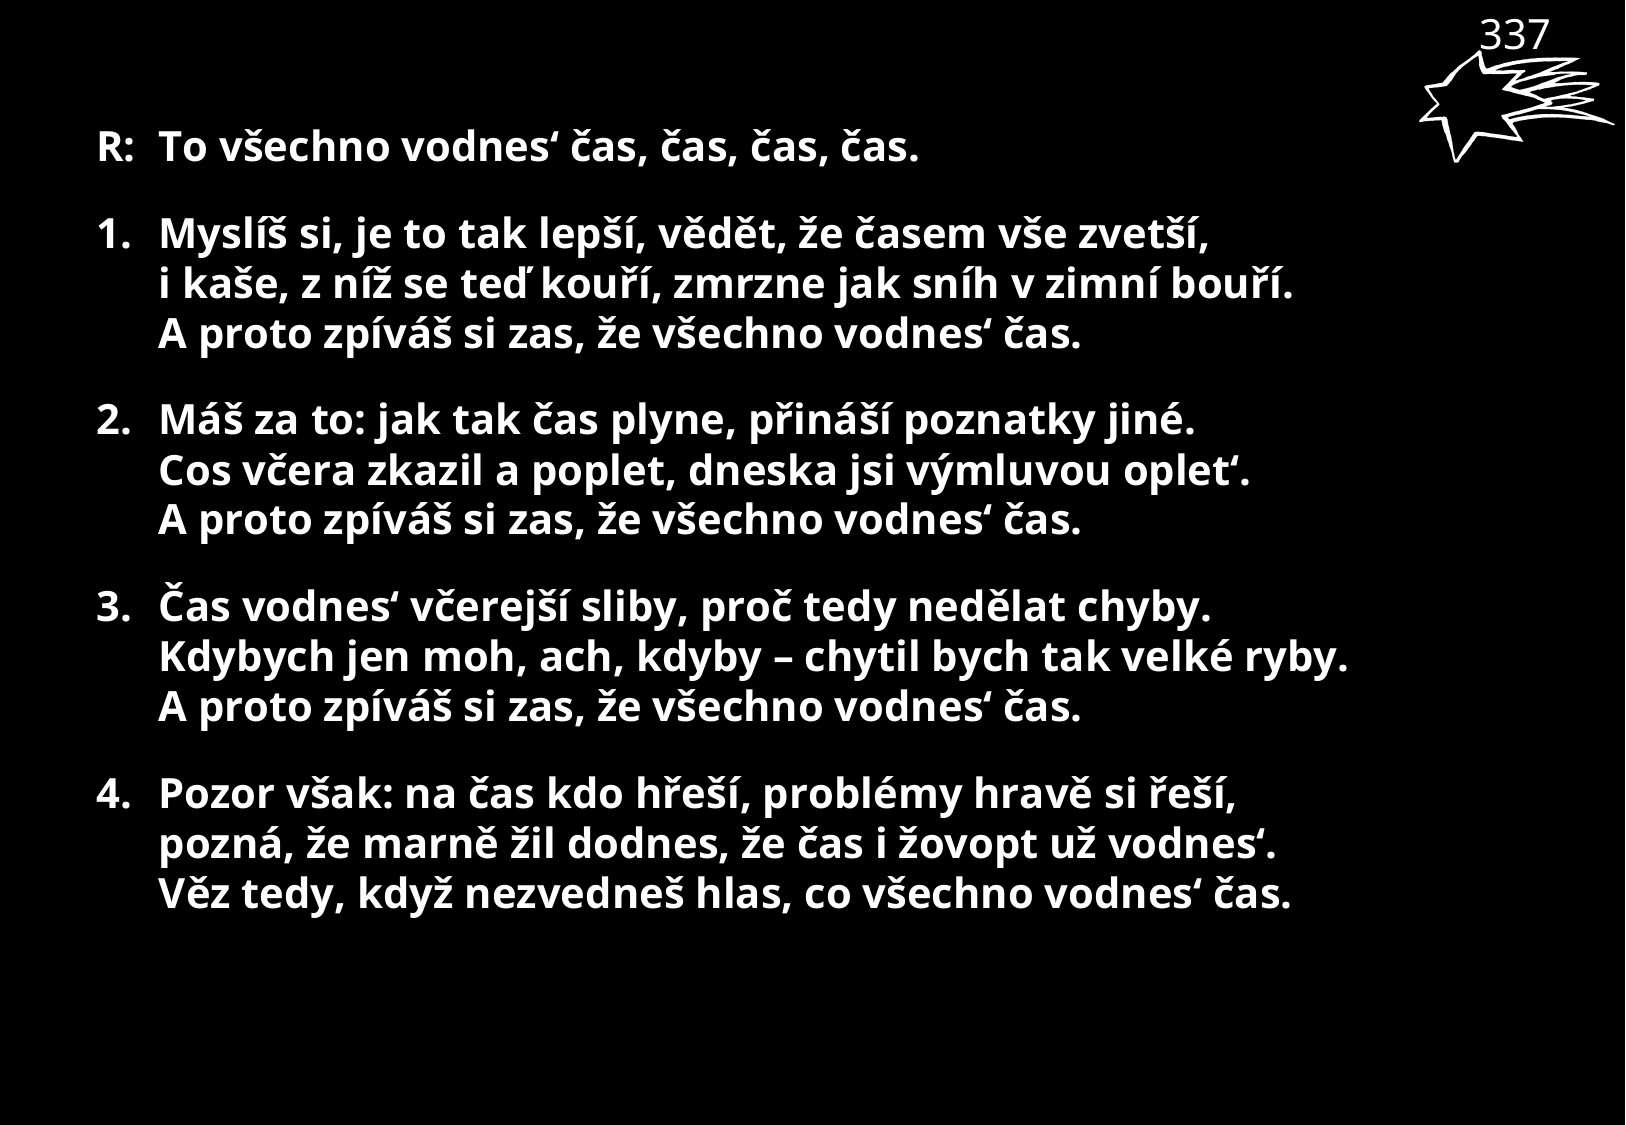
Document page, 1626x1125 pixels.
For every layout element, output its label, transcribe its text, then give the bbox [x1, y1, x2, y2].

text_box 337 [1405, 0, 1626, 66]
list R: To všechno vodnes‘ čas, čas, čas, čas. 1. Myslíš si, je to tak lepší, vědět, že časem vše zvetší, i kaše, z níž se teď kouří, zmrzne jak sníh v zimní bouří. A proto zpíváš si zas, že všechno vodnes‘ čas. 2. Máš za to: jak tak čas plyne, přináší poznatky jiné. Cos včera zkazil a poplet, dneska jsi výmluvou oplet‘. A proto zpíváš si zas, že všechno vodnes‘ čas. 3. Čas vodnes‘ včerejší sliby, proč tedy nedělat chyby. Kdybych jen moh, ach, kdyby – chytil bych tak velké ryby. A proto zpíváš si zas, že všechno vodnes‘ čas. 4. Pozor však: na čas kdo hřeší, problémy hravě si řeší, pozná, že marně žil dodnes, že čas i žovopt už vodnes‘. Věz tedy, když nezvedneš hlas, co všechno vodnes‘ čas. [81, 112, 1544, 1101]
